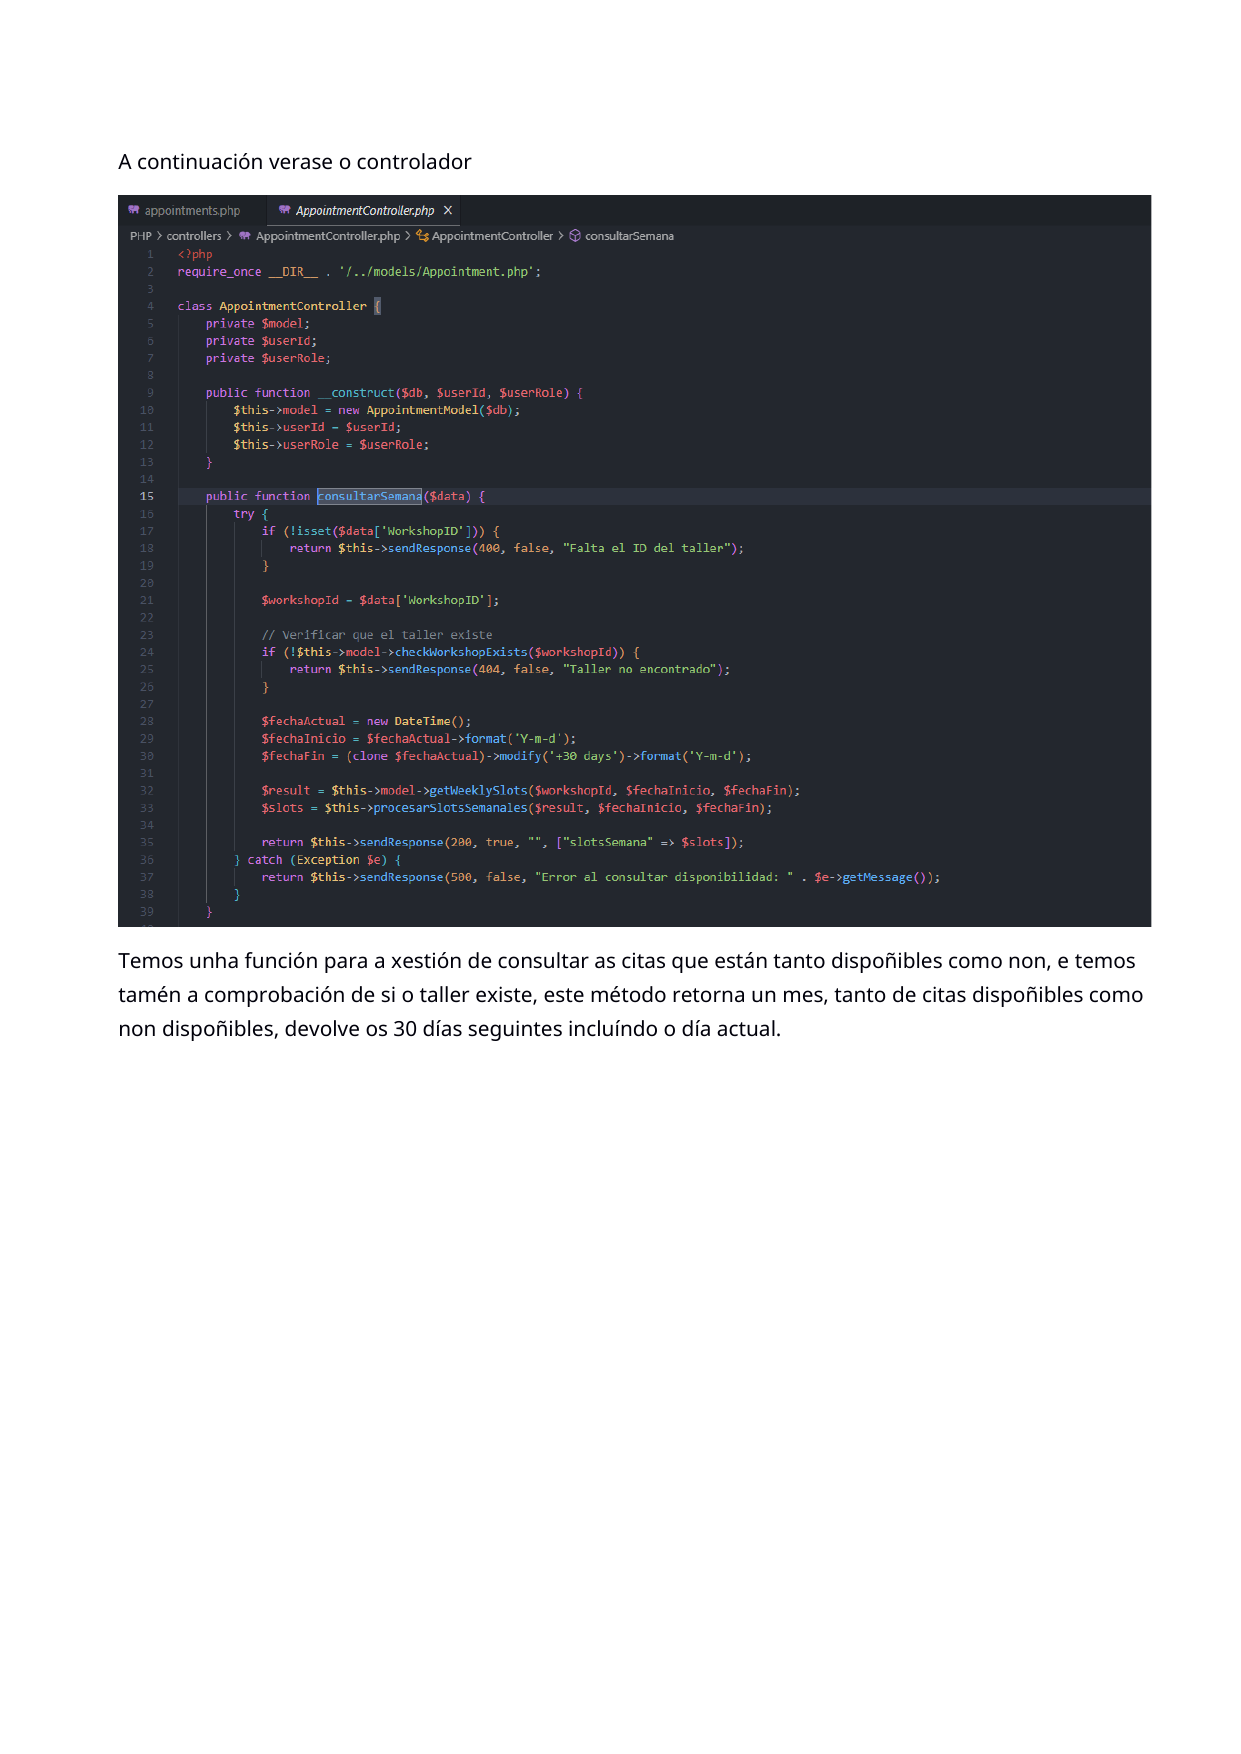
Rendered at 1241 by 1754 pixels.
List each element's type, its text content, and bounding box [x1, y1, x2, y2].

text A continuación verase o controlador [118, 147, 1152, 175]
picture [118, 195, 1152, 927]
text Temos unha función para a xestión de consultar as citas que están tanto dispoñibles como non, e temos tamén a comprobación de si o taller existe, este método retorna un mes, tanto de citas dispoñibles como non dispoñibles, devolve os 30 días seguintes incluíndo o día actual. [118, 946, 1152, 1042]
